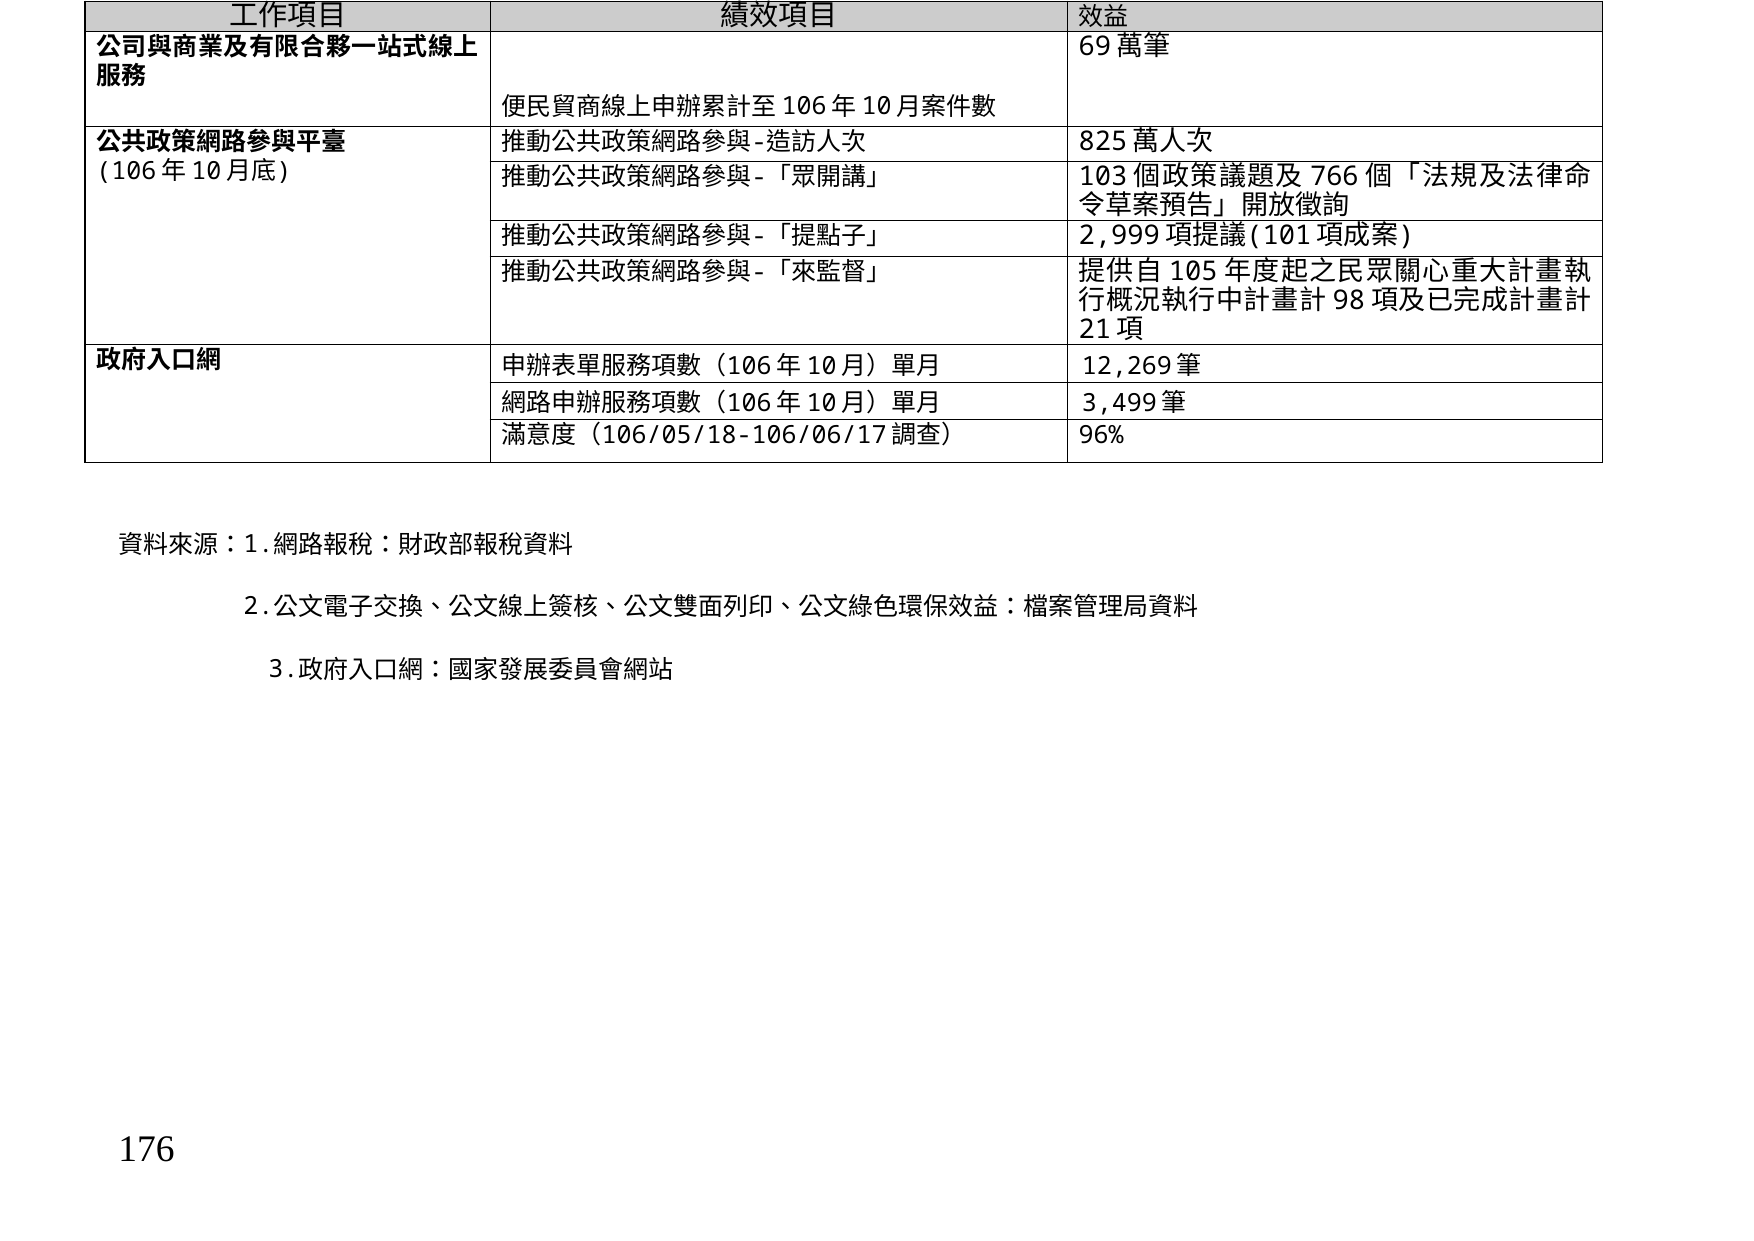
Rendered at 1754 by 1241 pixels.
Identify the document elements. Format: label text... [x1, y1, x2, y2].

table_cell 推動公共政策網路參與-造訪人次 [491, 127, 1067, 161]
table_cell 825萬人次 [1068, 127, 1602, 161]
table_cell 公司與商業及有限合夥一站式線上服務 [86, 32, 490, 126]
text 2.公文電子交換、公文線上簽核、公文雙面列印、公文綠色環保效益：檔案管理局資料 [118, 563, 1636, 626]
table_cell 推動公共政策網路參與-「來監督」 [491, 257, 1067, 344]
table_cell 便民貿商線上申辦累計至106年10月案件數 [491, 32, 1067, 126]
table_header 效益 [1068, 2, 1602, 31]
table_cell 2,999項提議(101項成案) [1068, 221, 1602, 256]
table_cell 網路申辦服務項數（106年10月）單月 [491, 383, 1067, 419]
table_cell 3,499筆 [1068, 383, 1602, 419]
text 3.政府入口網：國家發展委員會網站 [118, 626, 1636, 688]
table_cell 103個政策議題及766個「法規及法律命令草案預告」開放徵詢 [1068, 162, 1602, 220]
table_cell 69萬筆 [1068, 32, 1602, 126]
table_cell 滿意度（106/05/18-106/06/17調查） [491, 420, 1067, 462]
table_cell 提供自105年度起之民眾關心重大計畫執行概況執行中計畫計98項及已完成計畫計21項 [1068, 257, 1602, 344]
table_cell 政府入口網 [86, 345, 490, 462]
table_cell 96% [1068, 420, 1602, 462]
table_cell 申辦表單服務項數（106年10月）單月 [491, 345, 1067, 382]
text 資料來源：1.網路報稅：財政部報稅資料 [118, 501, 1636, 563]
table_cell 公共政策網路參與平臺 (106年10月底) [86, 127, 490, 344]
table_header 工作項目 [86, 2, 490, 31]
table_header 績效項目 [491, 2, 1067, 31]
table_cell 推動公共政策網路參與-「提點子」 [491, 221, 1067, 256]
table_cell 12,269筆 [1068, 345, 1602, 382]
table_cell 推動公共政策網路參與-「眾開講」 [491, 162, 1067, 220]
